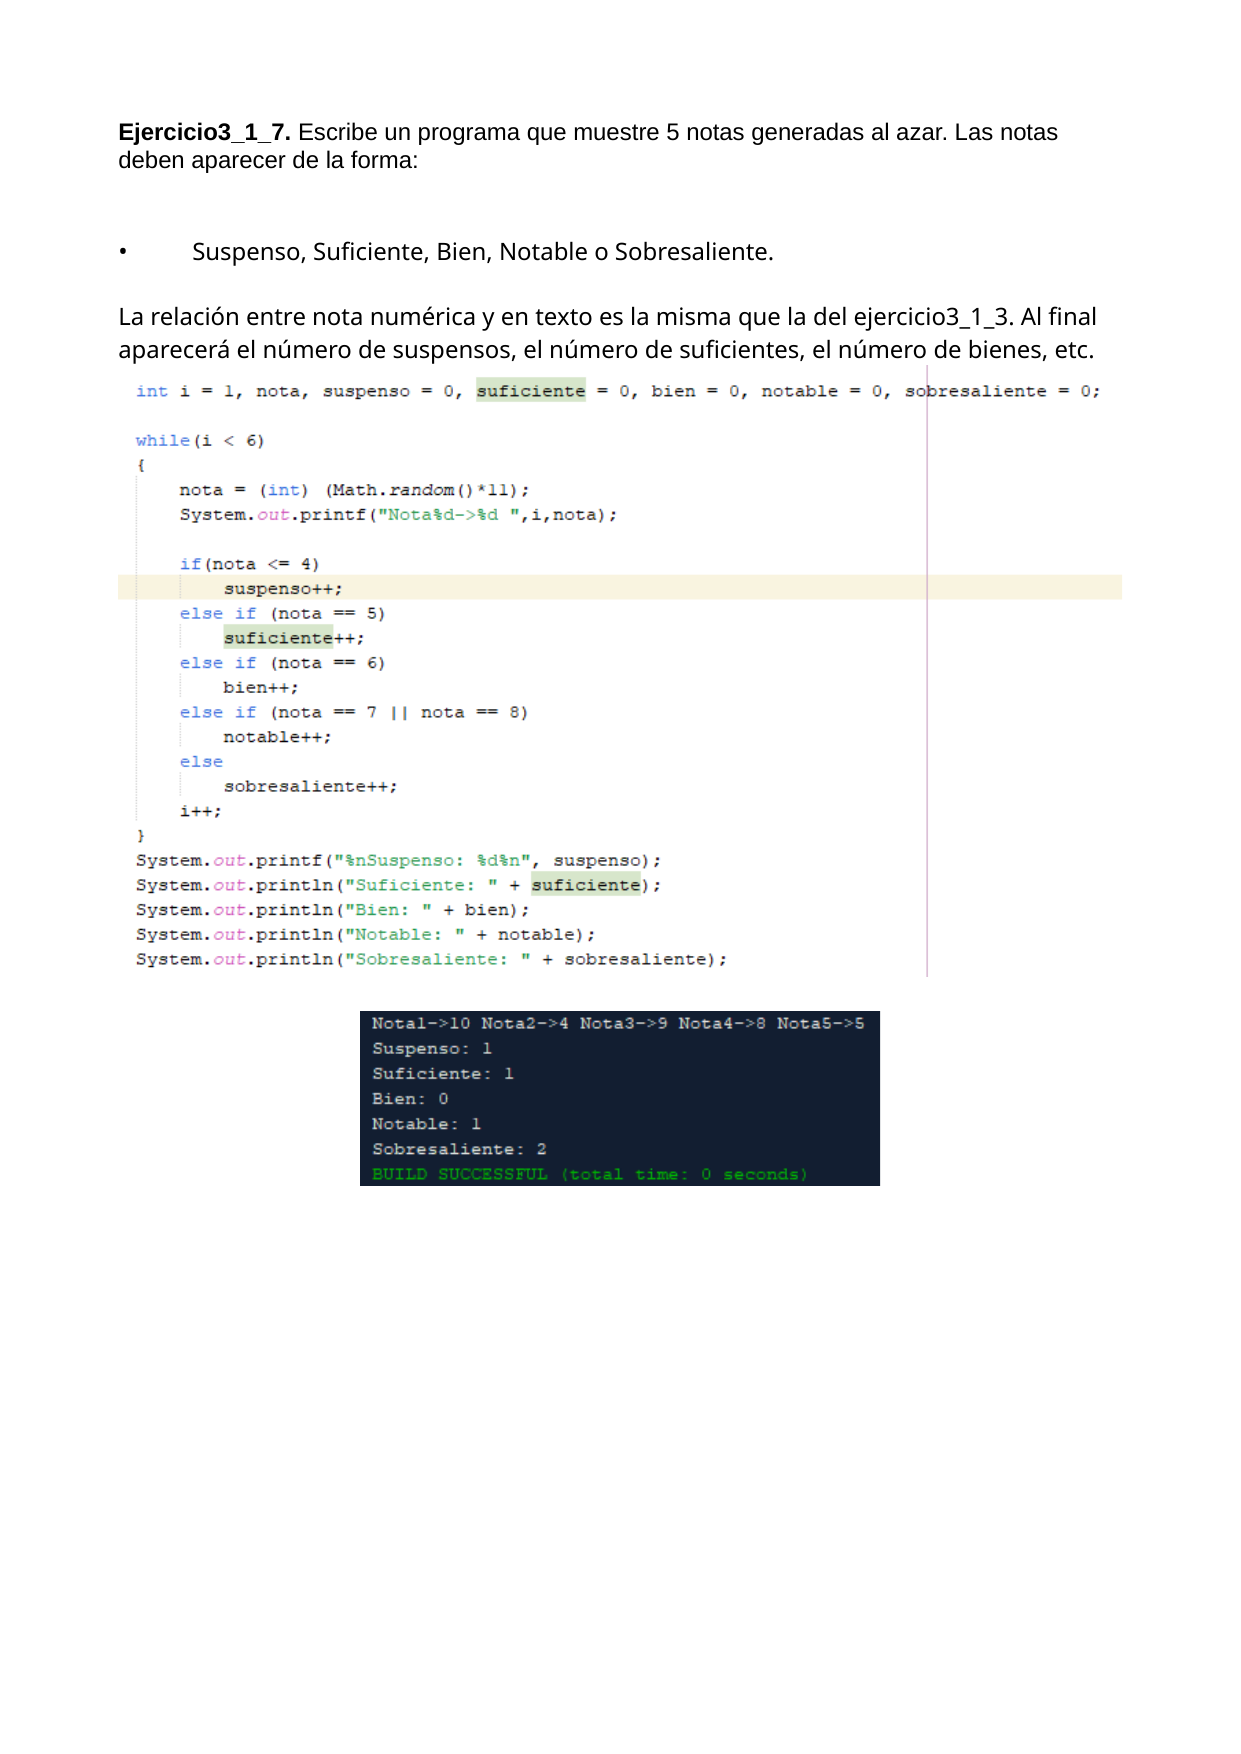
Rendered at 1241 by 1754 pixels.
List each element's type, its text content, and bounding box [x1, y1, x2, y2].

list Suspenso, Suficiente, Bien, Notable o Sobresaliente. [118, 233, 1122, 267]
picture [360, 1011, 881, 1186]
picture [118, 365, 1123, 977]
subtitle Ejercicio3_1_7. Escribe un programa que muestre 5 notas generadas al azar. Las notas deben aparecer de la forma: [118, 118, 1122, 173]
text La relación entre nota numérica y en texto es la misma que la del ejercicio3_1_3. Al final aparecerá el número de suspensos, el número de suficientes, el número de bienes, etc. [118, 300, 1122, 365]
